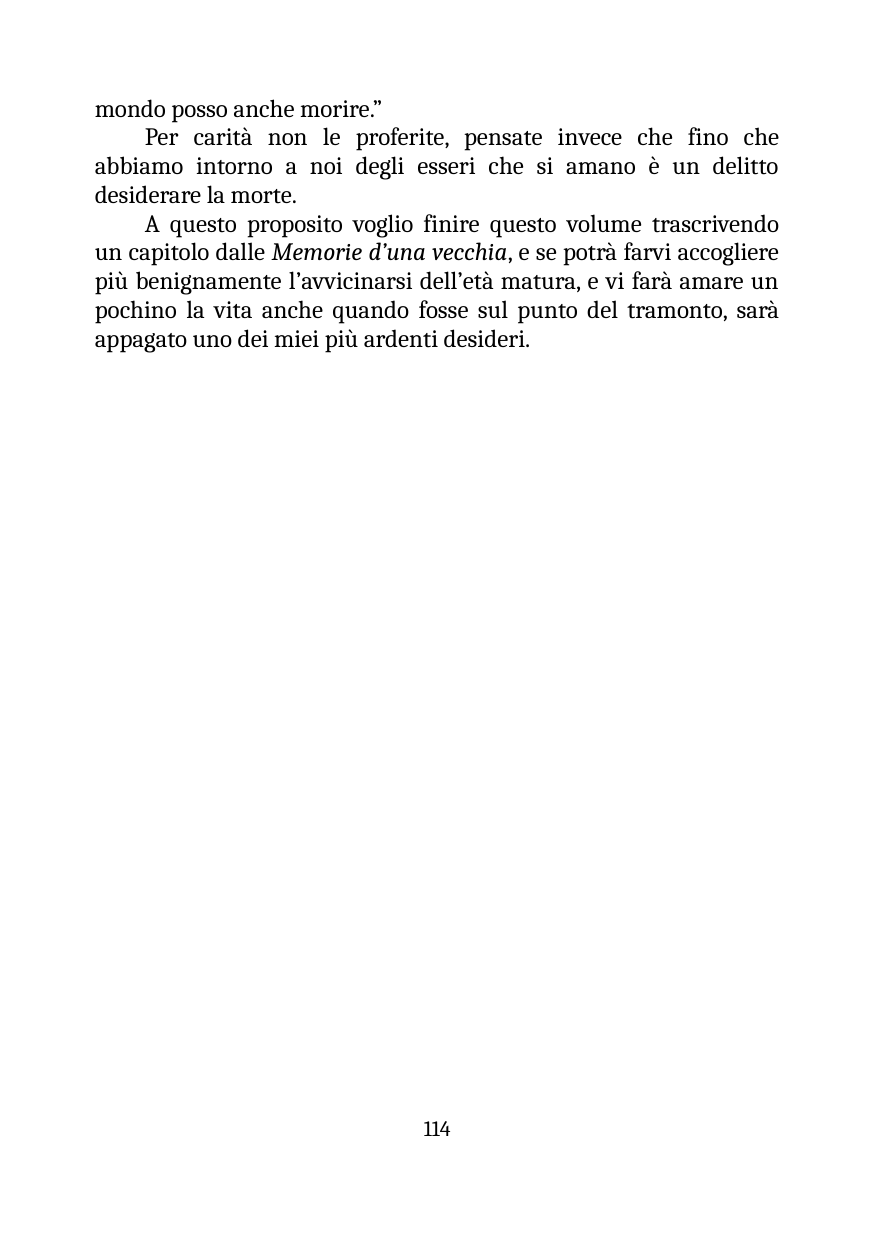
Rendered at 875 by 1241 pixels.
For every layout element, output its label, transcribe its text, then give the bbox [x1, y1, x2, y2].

text A questo proposito voglio finire questo volume trascrivendo un capitolo dalle Memorie d’una vecchia, e se potrà farvi accogliere più benignamente l’avvicinarsi dell’età matura, e vi farà amare un pochino la vita anche quando fosse sul punto del tramonto, sarà appagato uno dei miei più ardenti desideri. [94, 209, 779, 353]
text mondo posso anche morire.” [94, 94, 779, 123]
text Per carità non le proferite, pensate invece che fino che abbiamo intorno a noi degli esseri che si amano è un delitto desiderare la morte. [94, 123, 779, 209]
